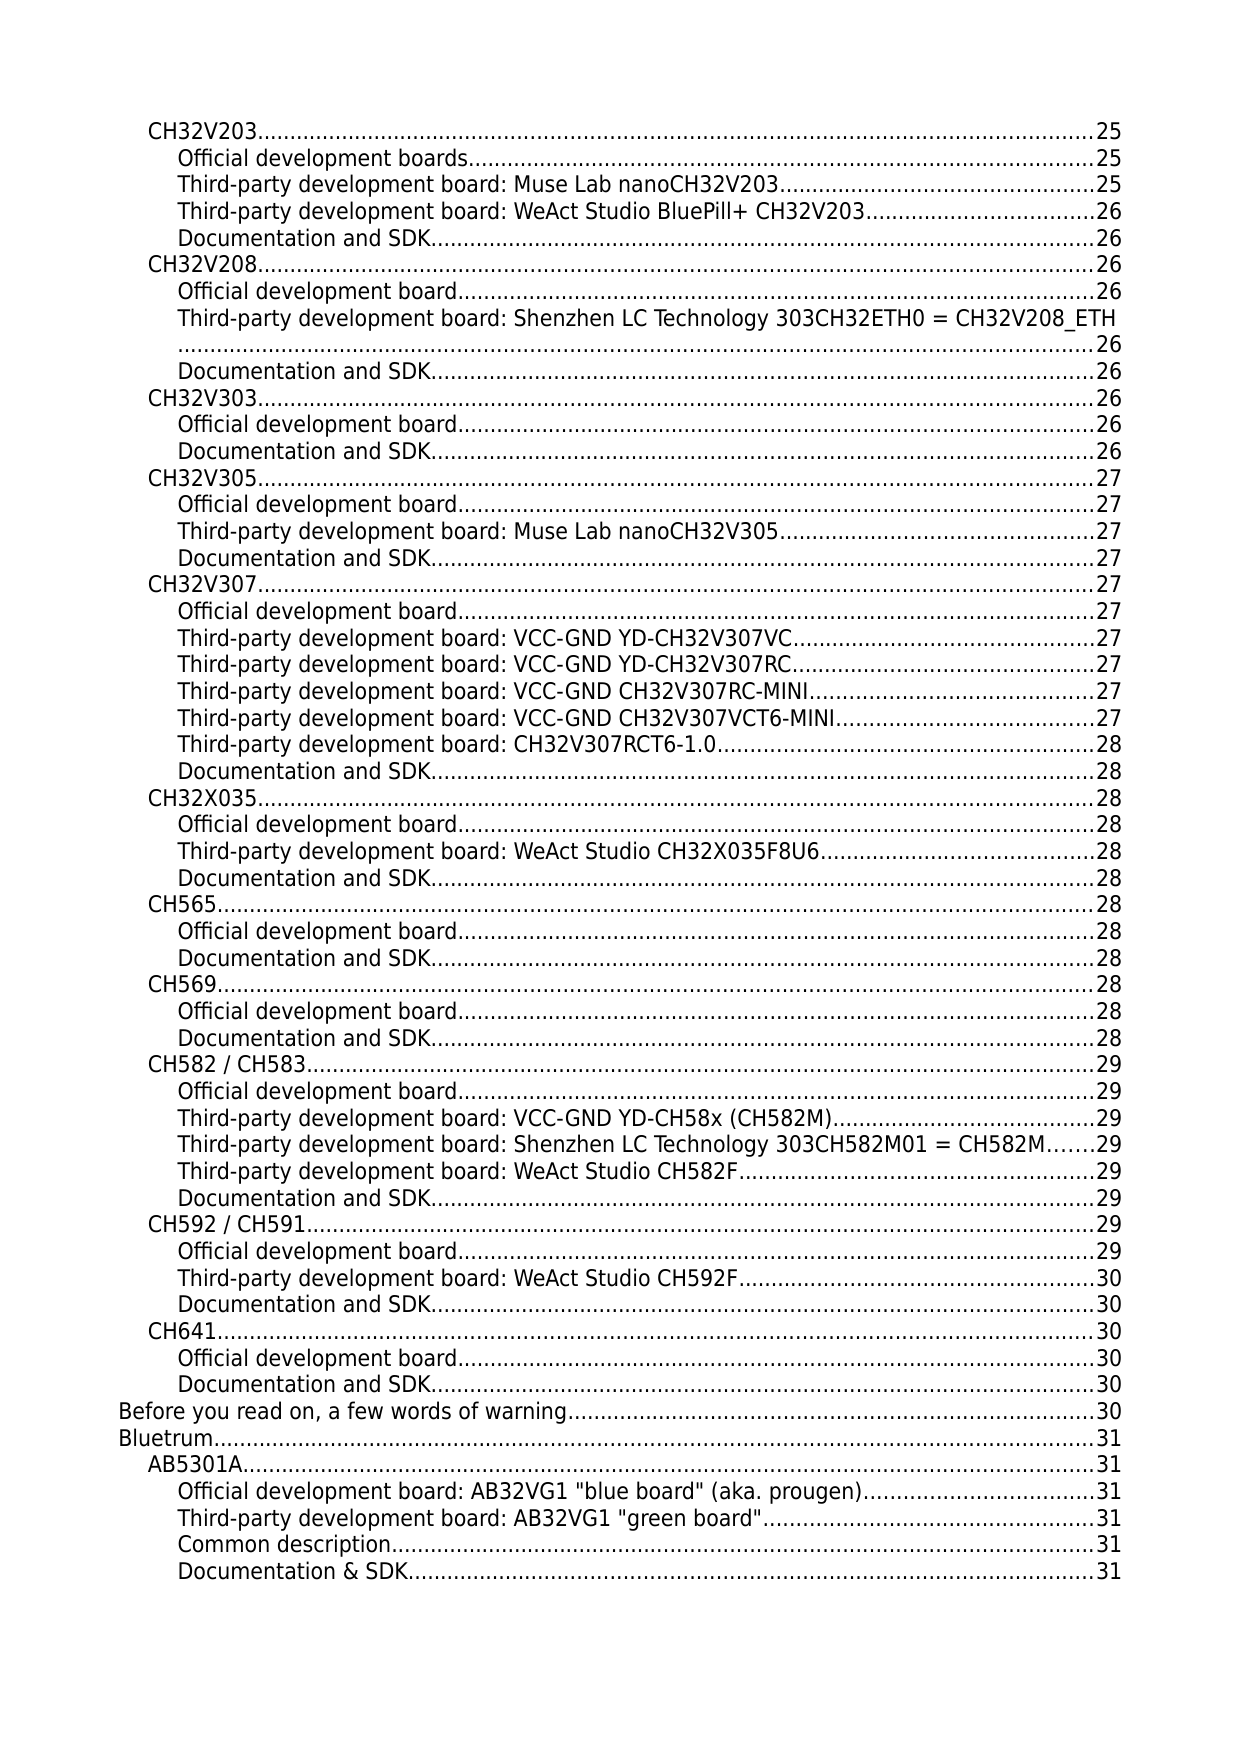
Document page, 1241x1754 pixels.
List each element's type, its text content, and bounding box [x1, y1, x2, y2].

text Before you read on, a few words of warning 30 [118, 1398, 1122, 1425]
text CH32V303 26 [148, 385, 1122, 411]
text Third-party development board: VCC-GND CH32V307RC-MINI 27 [177, 678, 1122, 705]
text CH582 / CH583 29 [148, 1051, 1122, 1078]
text Official development boards 25 [177, 145, 1122, 171]
text Third-party development board: WeAct Studio BluePill+ CH32V203 26 [177, 198, 1122, 225]
text Documentation & SDK 31 [177, 1558, 1122, 1585]
text Third-party development board: Shenzhen LC Technology 303CH582M01 = CH582M 29 [177, 1131, 1122, 1158]
text Documentation and SDK 27 [177, 545, 1122, 571]
text CH32V305 27 [148, 465, 1122, 491]
text Third-party development board: Muse Lab nanoCH32V203 25 [177, 171, 1122, 198]
text Common description 31 [177, 1531, 1122, 1558]
text CH592 / CH591 29 [148, 1211, 1122, 1238]
text Documentation and SDK 30 [177, 1291, 1122, 1318]
text CH32V203 25 [148, 118, 1122, 145]
text Third-party development board: VCC-GND YD-CH58x (CH582M) 29 [177, 1105, 1122, 1131]
text Official development board 28 [177, 811, 1122, 838]
text Third-party development board: CH32V307RCT6-1.0 28 [177, 731, 1122, 758]
text Official development board 27 [177, 491, 1122, 518]
text Official development board 28 [177, 918, 1122, 945]
text Documentation and SDK 28 [177, 1025, 1122, 1051]
text Documentation and SDK 28 [177, 865, 1122, 891]
text Documentation and SDK 29 [177, 1185, 1122, 1211]
text Official development board 28 [177, 998, 1122, 1025]
text Documentation and SDK 26 [177, 358, 1122, 385]
text CH32X035 28 [148, 785, 1122, 811]
text Third-party development board: Shenzhen LC Technology 303CH32ETH0 = CH32V208_ETH 26 [177, 305, 1122, 358]
text Official development board 27 [177, 598, 1122, 625]
text Official development board: AB32VG1 "blue board" (aka. prougen) 31 [177, 1478, 1122, 1505]
text Bluetrum 31 [118, 1425, 1122, 1451]
text Official development board 29 [177, 1078, 1122, 1105]
text Official development board 30 [177, 1345, 1122, 1371]
text Official development board 29 [177, 1238, 1122, 1265]
text Third-party development board: WeAct Studio CH592F 30 [177, 1265, 1122, 1291]
text Documentation and SDK 28 [177, 758, 1122, 785]
text AB5301A 31 [148, 1451, 1122, 1478]
text Documentation and SDK 28 [177, 945, 1122, 971]
text Documentation and SDK 30 [177, 1371, 1122, 1398]
text CH641 30 [148, 1318, 1122, 1345]
text Third-party development board: Muse Lab nanoCH32V305 27 [177, 518, 1122, 545]
text Third-party development board: VCC-GND YD-CH32V307RC 27 [177, 651, 1122, 678]
text CH32V208 26 [148, 251, 1122, 278]
text CH569 28 [148, 971, 1122, 998]
text Third-party development board: VCC-GND YD-CH32V307VC 27 [177, 625, 1122, 651]
text CH565 28 [148, 891, 1122, 918]
text Official development board 26 [177, 411, 1122, 438]
text Official development board 26 [177, 278, 1122, 305]
text Third-party development board: WeAct Studio CH32X035F8U6 28 [177, 838, 1122, 865]
text CH32V307 27 [148, 571, 1122, 598]
text Third-party development board: AB32VG1 "green board" 31 [177, 1505, 1122, 1531]
text Documentation and SDK 26 [177, 438, 1122, 465]
text Third-party development board: WeAct Studio CH582F 29 [177, 1158, 1122, 1185]
text Documentation and SDK 26 [177, 225, 1122, 251]
text Third-party development board: VCC-GND CH32V307VCT6-MINI 27 [177, 705, 1122, 731]
